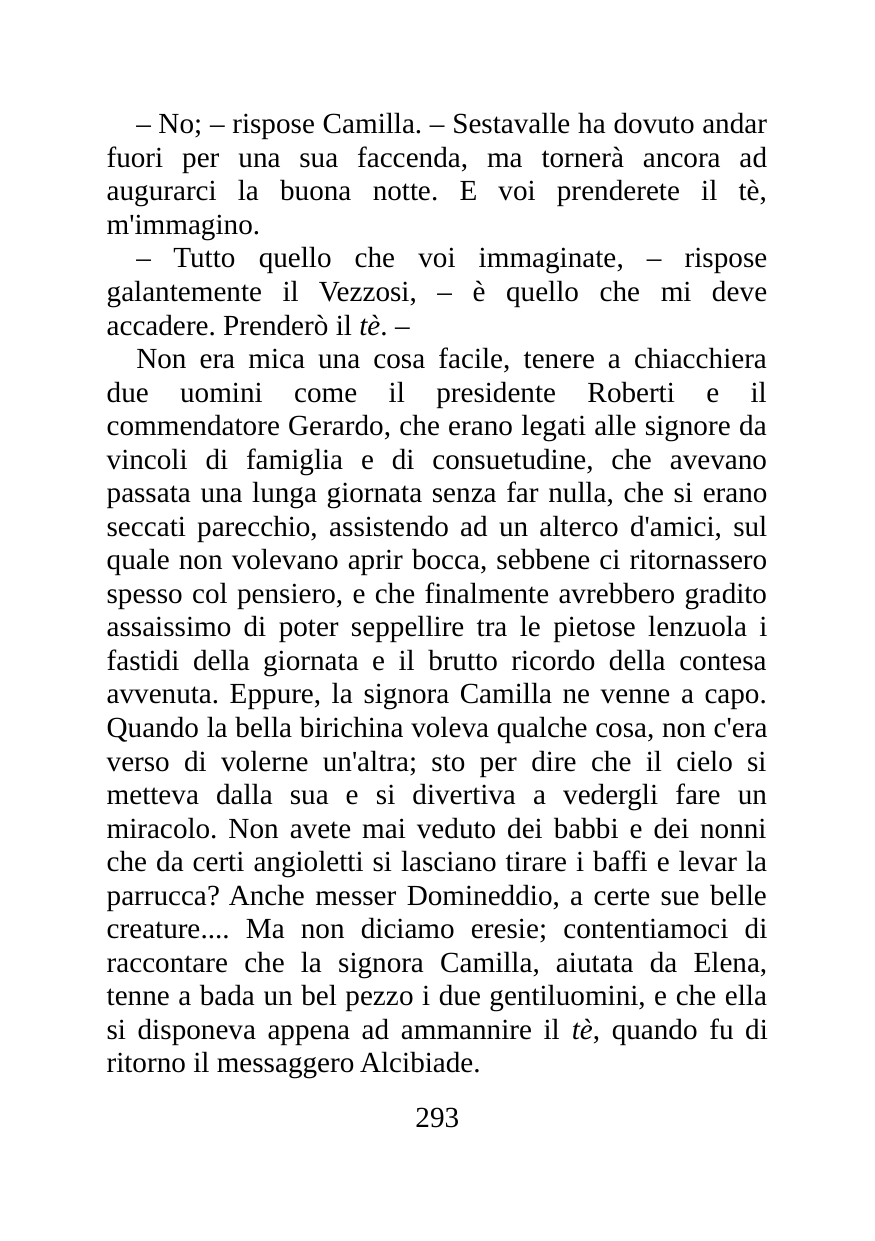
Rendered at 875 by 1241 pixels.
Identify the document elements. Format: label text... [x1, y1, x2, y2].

text Non era mica una cosa facile, tenere a chiacchiera due uomini come il presidente Roberti e il commendatore Gerardo, che erano legati alle signore da vincoli di famiglia e di consuetudine, che avevano passata una lunga giornata senza far nulla, che si erano seccati parecchio, assistendo ad un alterco d'amici, sul quale non volevano aprir bocca, sebbene ci ritornassero spesso col pensiero, e che finalmente avrebbero gradito assaissimo di poter seppellire tra le pietose lenzuola i fastidi della giornata e il brutto ricordo della contesa avvenuta. Eppure, la signora Camilla ne venne a capo. Quando la bella birichina voleva qualche cosa, non c'era verso di volerne un'altra; sto per dire che il cielo si metteva dalla sua e si divertiva a vedergli fare un miracolo. Non avete mai veduto dei babbi e dei nonni che da certi angioletti si lasciano tirare i baffi e levar la parrucca? Anche messer Domineddio, a certe sue belle creature.... Ma non diciamo eresie; contentiamoci di raccontare che la signora Camilla, aiutata da Elena, tenne a bada un bel pezzo i due gentiluomini, e che ella si disponeva appena ad ammannire il tè, quando fu di ritorno il messaggero Alcibiade. [106, 341, 768, 1079]
text ‒ Tutto quello che voi immaginate, ‒ rispose galantemente il Vezzosi, ‒ è quello che mi deve accadere. Prenderò il tè. ‒ [106, 241, 768, 341]
text ‒ No; ‒ rispose Camilla. ‒ Sestavalle ha dovuto andar fuori per una sua faccenda, ma tornerà ancora ad augurarci la buona notte. E voi prenderete il tè, m'immagino. [106, 106, 768, 241]
